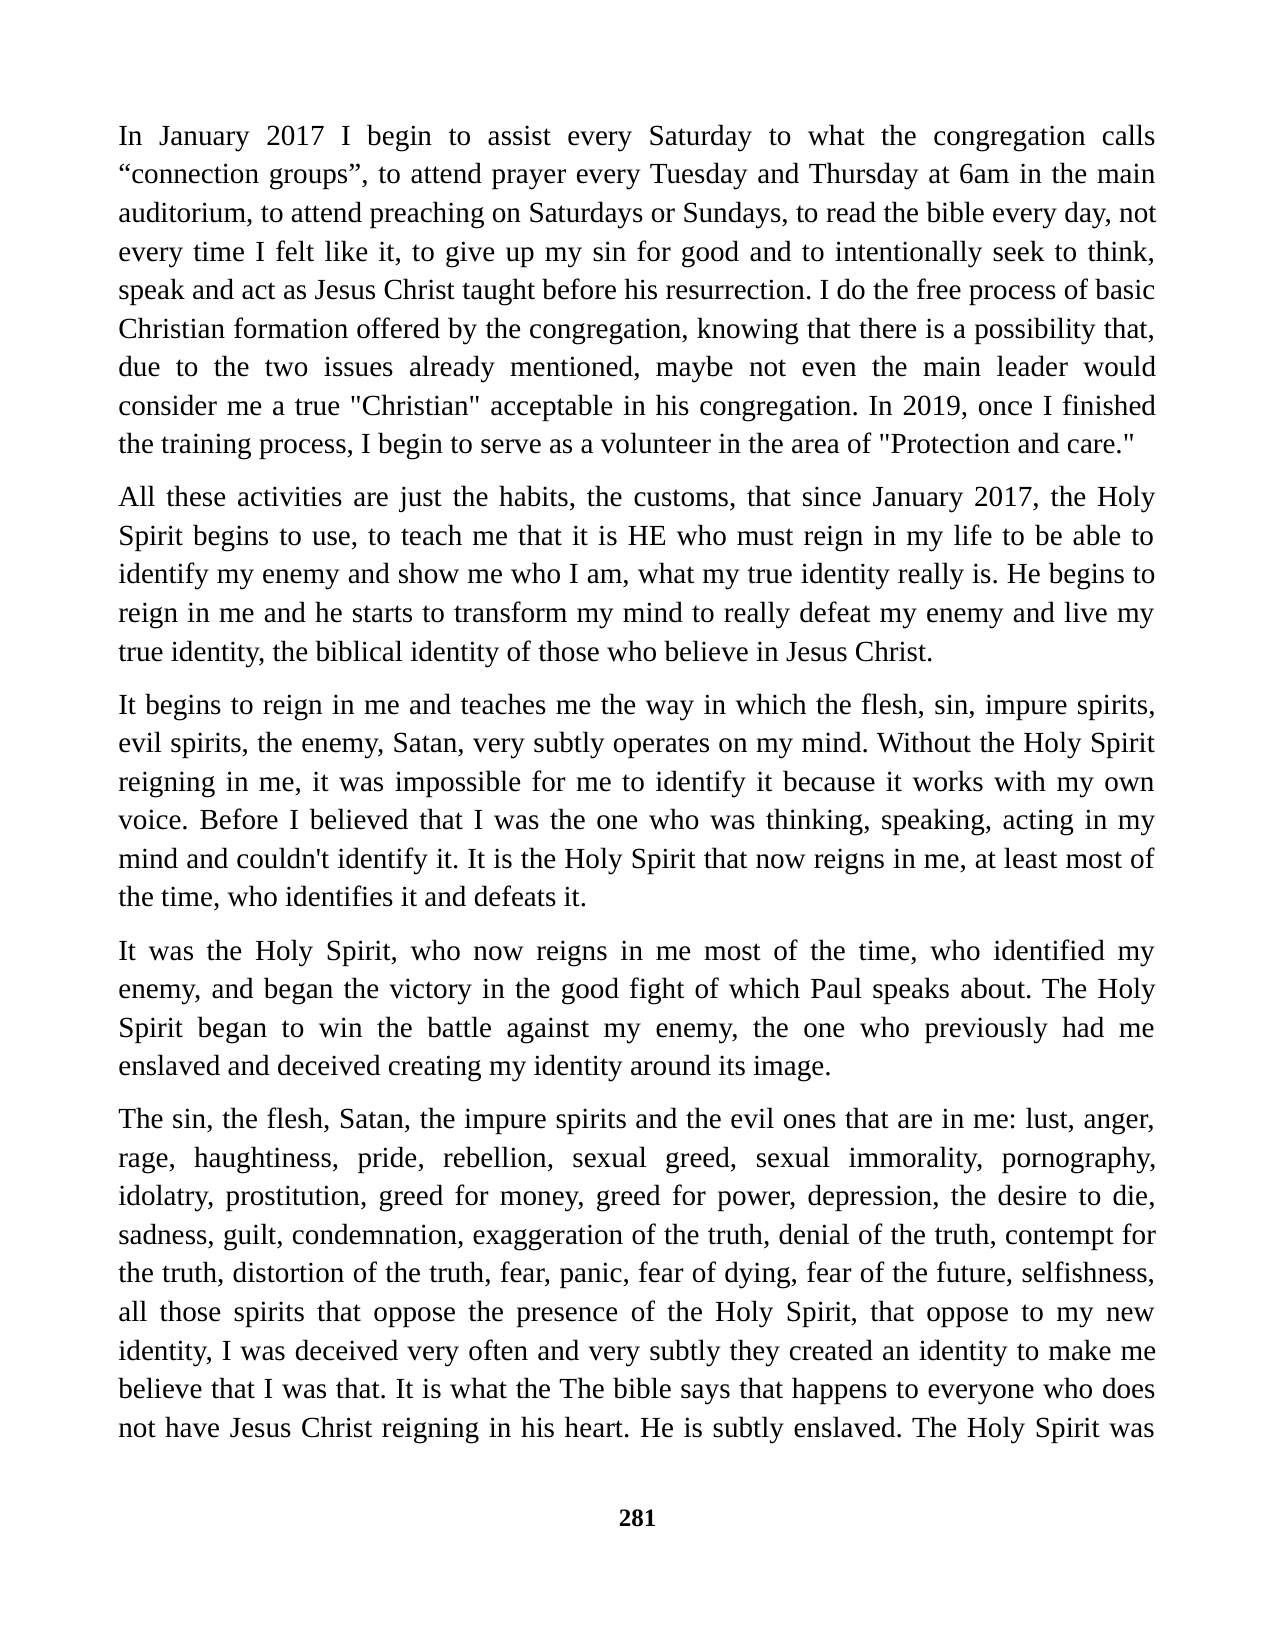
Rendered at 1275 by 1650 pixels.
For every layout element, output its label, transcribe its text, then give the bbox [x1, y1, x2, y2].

text It was the Holy Spirit, who now reigns in me most of the time, who identified my enemy, and began the victory in the good fight of which Paul speaks about. The Holy Spirit began to win the battle against my enemy, the one who previously had me enslaved and deceived creating my identity around its image. [118, 933, 1157, 1082]
text The sin, the flesh, Satan, the impure spirits and the evil ones that are in me: lust, anger, rage, haughtiness, pride, rebellion, sexual greed, sexual immorality, pornography, idolatry, prostitution, greed for money, greed for power, depression, the desire to die, sadness, guilt, condemnation, exaggeration of the truth, denial of the truth, contempt for the truth, distortion of the truth, fear, panic, fear of dying, fear of the future, selfishness, all those spirits that oppose the presence of the Holy Spirit, that oppose to my new identity, I was deceived very often and very subtly they created an identity to make me believe that I was that. It is what the The bible says that happens to everyone who does not have Jesus Christ reigning in his heart. He is subtly enslaved. The Holy Spirit was [118, 1101, 1157, 1443]
text It begins to reign in me and teaches me the way in which the flesh, sin, impure spirits, evil spirits, the enemy, Satan, very subtly operates on my mind. Without the Holy Spirit reigning in me, it was impossible for me to identify it because it works with my own voice. Before I believed that I was the one who was thinking, speaking, acting in my mind and couldn't identify it. It is the Holy Spirit that now reigns in me, at least most of the time, who identifies it and defeats it. [118, 687, 1157, 913]
text All these activities are just the habits, the customs, that since January 2017, the Holy Spirit begins to use, to teach me that it is HE who must reign in my life to be able to identify my enemy and show me who I am, what my true identity really is. He begins to reign in me and he starts to transform my mind to really defeat my enemy and live my true identity, the biblical identity of those who believe in Jesus Christ. [118, 479, 1157, 667]
text In January 2017 I begin to assist every Saturday to what the congregation calls “connection groups”, to attend prayer every Tuesday and Thursday at 6am in the main auditorium, to attend preaching on Saturdays or Sundays, to read the bible every day, not every time I felt like it, to give up my sin for good and to intentionally seek to think, speak and act as Jesus Christ taught before his resurrection. I do the free process of basic Christian formation offered by the congregation, knowing that there is a possibility that, due to the two issues already mentioned, maybe not even the main leader would consider me a true "Christian" acceptable in his congregation. In 2019, once I finished the training process, I begin to serve as a volunteer in the area of "Protection and care." [118, 118, 1157, 460]
